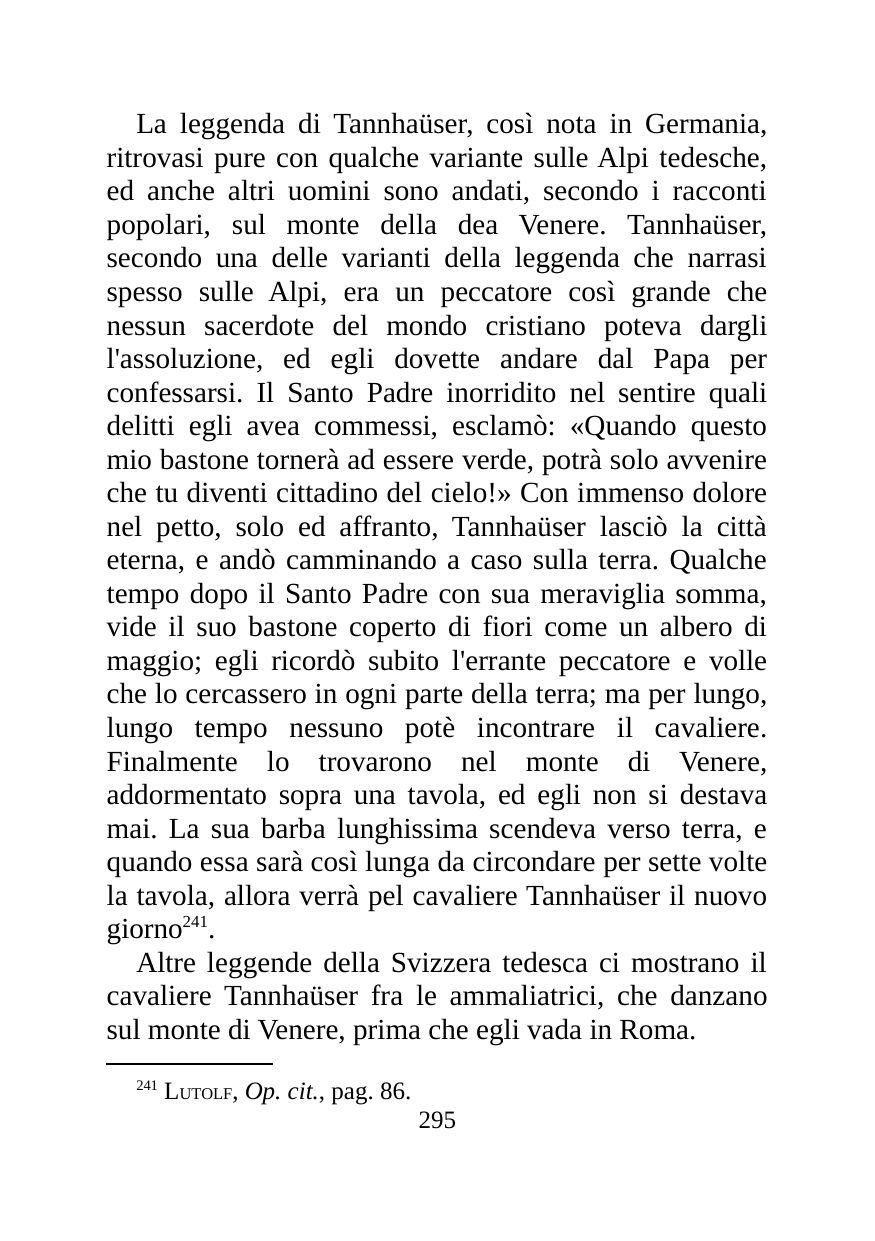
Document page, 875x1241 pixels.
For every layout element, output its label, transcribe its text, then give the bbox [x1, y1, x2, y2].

text Lutolf, Op. cit., pag. 86. [106, 1076, 768, 1105]
text Altre leggende della Svizzera tedesca ci mostrano il cavaliere Tannhaüser fra le ammaliatrici, che danzano sul monte di Venere, prima che egli vada in Roma. [106, 945, 768, 1046]
text La leggenda di Tannhaüser, così nota in Germania, ritrovasi pure con qualche variante sulle Alpi tedesche, ed anche altri uomini sono andati, secondo i racconti popolari, sul monte della dea Venere. Tannhaüser, secondo una delle varianti della leggenda che narrasi spesso sulle Alpi, era un peccatore così grande che nessun sacerdote del mondo cristiano poteva dargli l'assoluzione, ed egli dovette andare dal Papa per confessarsi. Il Santo Padre inorridito nel sentire quali delitti egli avea commessi, esclamò: «Quando questo mio bastone tornerà ad essere verde, potrà solo avvenire che tu diventi cittadino del cielo!» Con immenso dolore nel petto, solo ed affranto, Tannhaüser lasciò la città eterna, e andò camminando a caso sulla terra. Qualche tempo dopo il Santo Padre con sua meraviglia somma, vide il suo bastone coperto di fiori come un albero di maggio; egli ricordò subito l'errante peccatore e volle che lo cercassero in ogni parte della terra; ma per lungo, lungo tempo nessuno potè incontrare il cavaliere. Finalmente lo trovarono nel monte di Venere, addormentato sopra una tavola, ed egli non si destava mai. La sua barba lunghissima scendeva verso terra, e quando essa sarà così lunga da circondare per sette volte la tavola, allora verrà pel cavaliere Tannhaüser il nuovo giorno. [106, 106, 768, 945]
